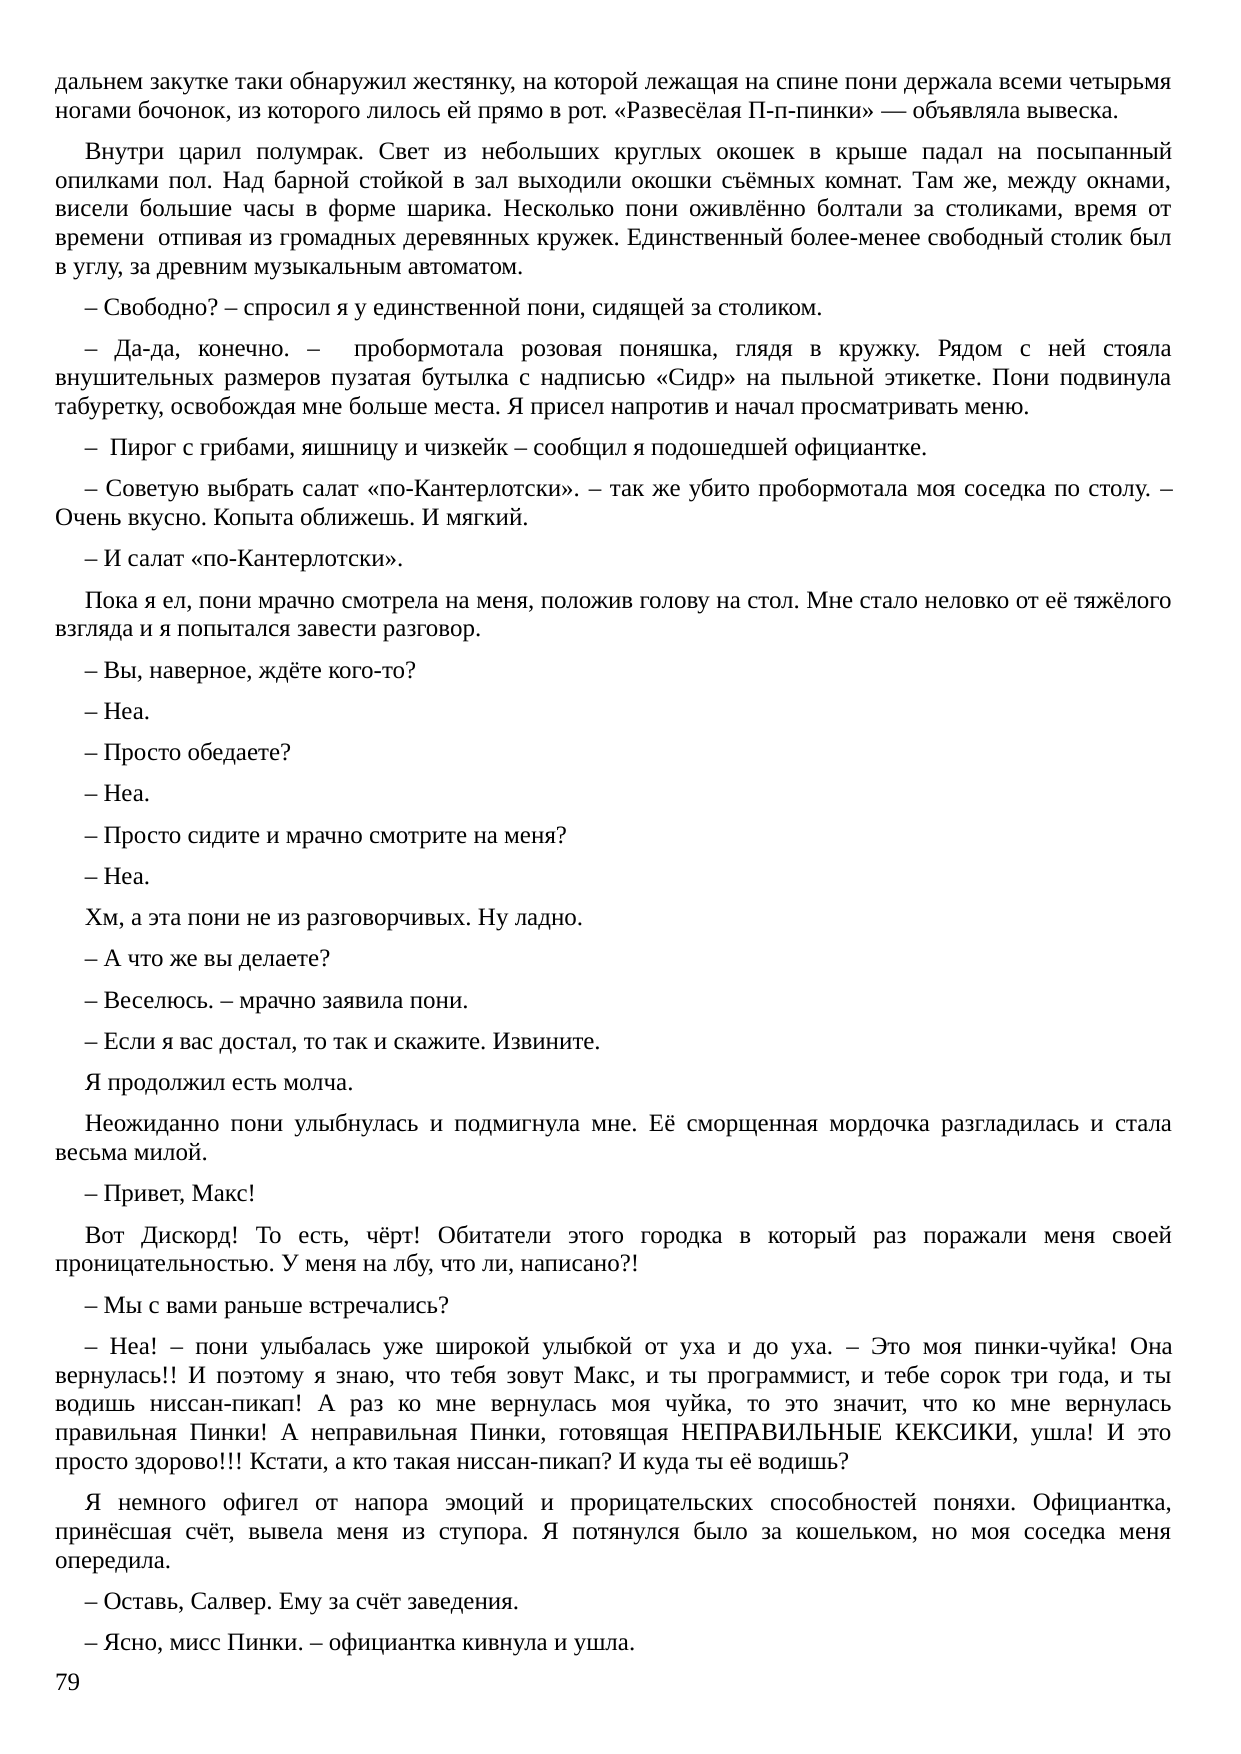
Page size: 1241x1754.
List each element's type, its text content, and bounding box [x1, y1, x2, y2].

text – Пирог с грибами, яишницу и чизкейк – сообщил я подошедшей официантке. [55, 432, 1173, 461]
text Неожиданно пони улыбнулась и подмигнула мне. Её сморщенная мордочка разгладилась и стала весьма милой. [55, 1108, 1173, 1166]
text дальнем закутке таки обнаружил жестянку, на которой лежащая на спине пони держала всеми четырьмя ногами бочонок, из которого лилось ей прямо в рот. «Развесёлая П-п-пинки» — объявляла вывеска. [55, 66, 1173, 123]
text – Мы с вами раньше встречались? [55, 1290, 1173, 1318]
text Я немного офигел от напора эмоций и прорицательских способностей поняхи. Официантка, принёсшая счёт, вывела меня из ступора. Я потянулся было за кошельком, но моя соседка меня опередила. [55, 1487, 1173, 1573]
text – Неа. [55, 861, 1173, 890]
text – Ясно, мисс Пинки. – официантка кивнула и ушла. [55, 1627, 1173, 1656]
text Я продолжил есть молча. [55, 1067, 1173, 1096]
text – И салат «по-Кантерлотски». [55, 543, 1173, 572]
text – Да-да, конечно. – пробормотала розовая поняшка, глядя в кружку. Рядом с ней стояла внушительных размеров пузатая бутылка с надписью «Сидр» на пыльной этикетке. Пони подвинула табуретку, освобождая мне больше места. Я присел напротив и начал просматривать меню. [55, 333, 1173, 420]
text Хм, а эта пони не из разговорчивых. Ну ладно. [55, 902, 1173, 931]
text Внутри царил полумрак. Свет из небольших круглых окошек в крыше падал на посыпанный опилками пол. Над барной стойкой в зал выходили окошки съёмных комнат. Там же, между окнами, висели большие часы в форме шарика. Несколько пони оживлённо болтали за столиками, время от времени отпивая из громадных деревянных кружек. Единственный более-менее свободный столик был в углу, за древним музыкальным автоматом. [55, 136, 1173, 280]
text – Вы, наверное, ждёте кого-то? [55, 655, 1173, 683]
text – Привет, Макс! [55, 1178, 1173, 1207]
text – Просто сидите и мрачно смотрите на меня? [55, 820, 1173, 848]
text – Неа! – пони улыбалась уже широкой улыбкой от уха и до уха. – Это моя пинки-чуйка! Она вернулась!! И поэтому я знаю, что тебя зовут Макс, и ты программист, и тебе сорок три года, и ты водишь ниссан-пикап! А раз ко мне вернулась моя чуйка, то это значит, что ко мне вернулась правильная Пинки! А неправильная Пинки, готовящая НЕПРАВИЛЬНЫЕ КЕКСИКИ, ушла! И это просто здорово!!! Кстати, а кто такая ниссан-пикап? И куда ты её водишь? [55, 1331, 1173, 1475]
text – Оставь, Салвер. Ему за счёт заведения. [55, 1586, 1173, 1615]
text – Неа. [55, 696, 1173, 725]
text – Если я вас достал, то так и скажите. Извините. [55, 1026, 1173, 1055]
text – А что же вы делаете? [55, 943, 1173, 972]
text – Неа. [55, 778, 1173, 807]
text – Веселюсь. – мрачно заявила пони. [55, 985, 1173, 1013]
text – Советую выбрать салат «по-Кантерлотски». – так же убито пробормотала моя соседка по столу. – Очень вкусно. Копыта оближешь. И мягкий. [55, 473, 1173, 531]
text – Свободно? – спросил я у единственной пони, сидящей за столиком. [55, 292, 1173, 321]
text Вот Дискорд! То есть, чёрт! Обитатели этого городка в который раз поражали меня своей проницательностью. У меня на лбу, что ли, написано?! [55, 1220, 1173, 1277]
text – Просто обедаете? [55, 737, 1173, 766]
text Пока я ел, пони мрачно смотрела на меня, положив голову на стол. Мне стало неловко от её тяжёлого взгляда и я попытался завести разговор. [55, 585, 1173, 642]
